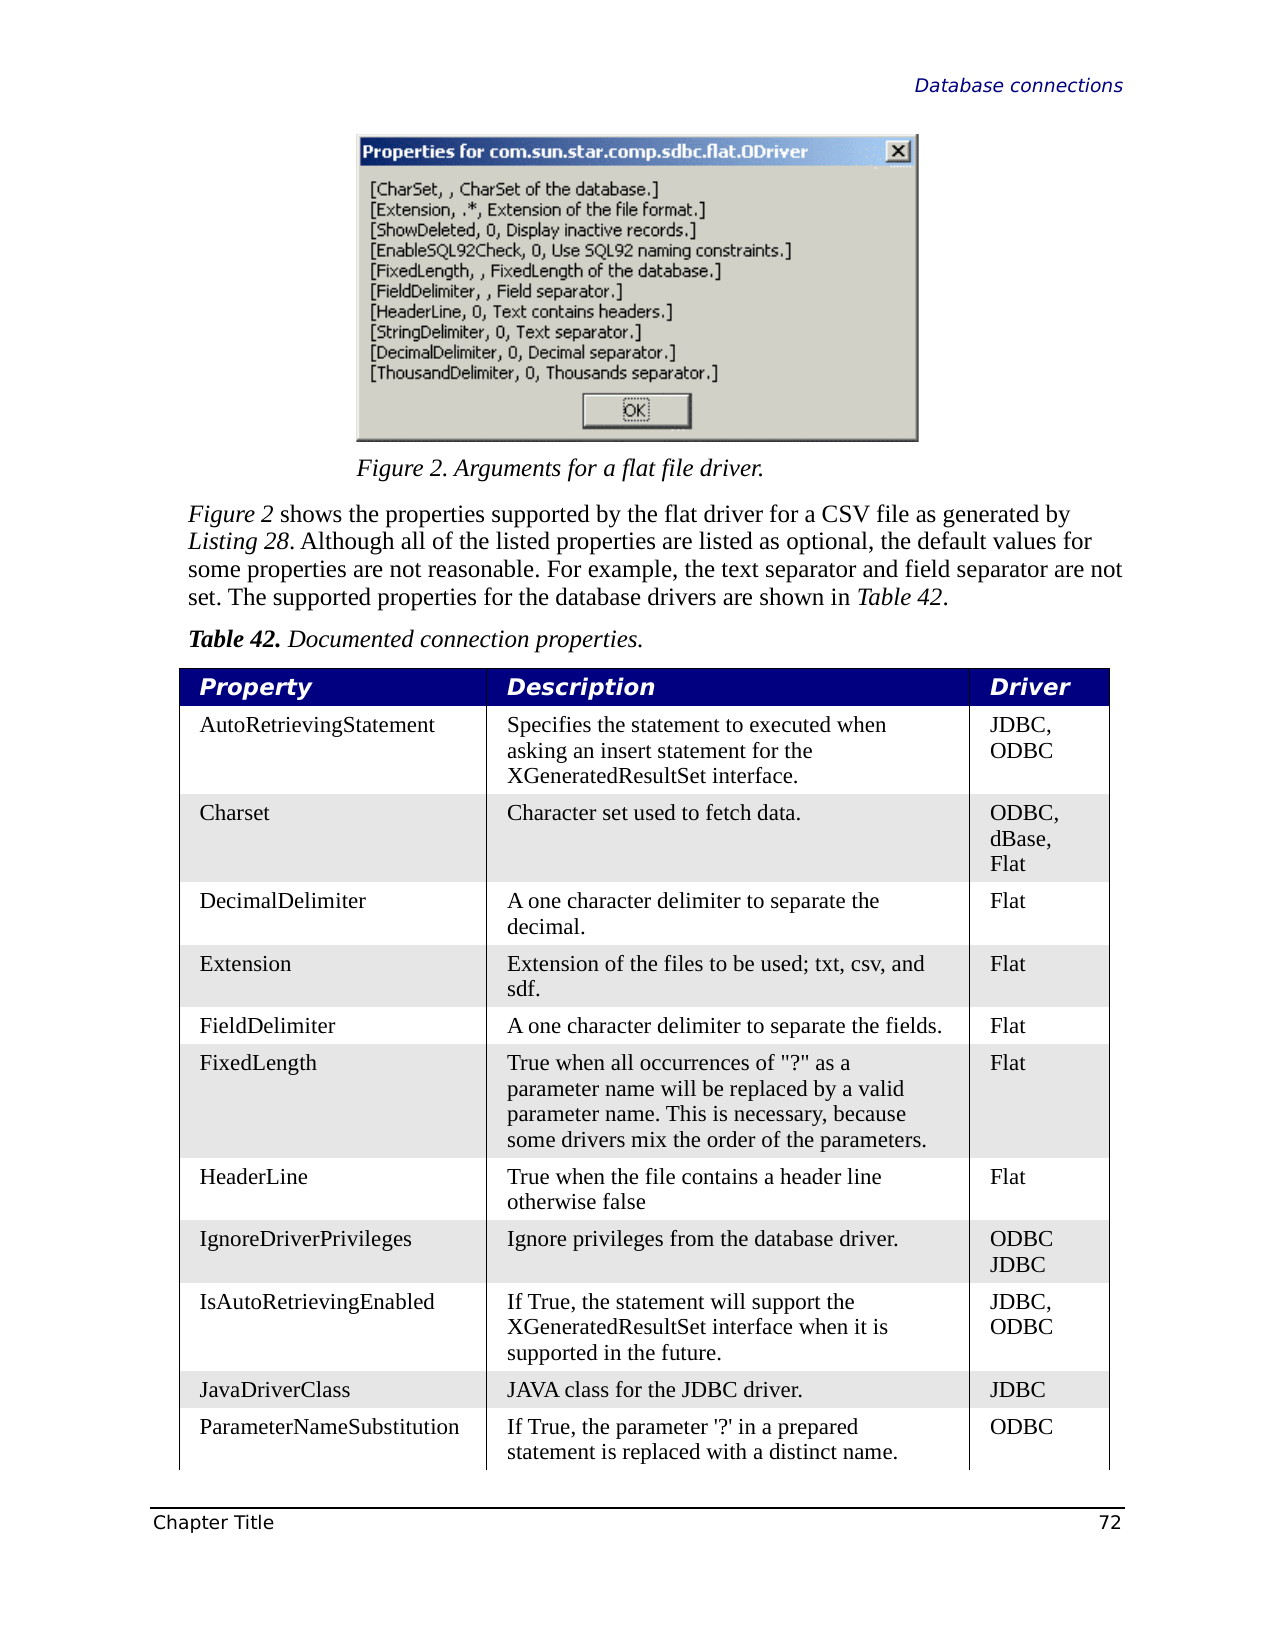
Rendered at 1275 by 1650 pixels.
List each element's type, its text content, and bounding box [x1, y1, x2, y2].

table_cell Specifies the statement to executed when asking an insert statement for the XGeneratedResultSet interface. [487, 706, 969, 794]
table_cell If True, the parameter '?' in a prepared statement is replaced with a distinct name. [487, 1408, 969, 1470]
table_cell Flat [970, 882, 1109, 945]
table_cell If True, the statement will support the XGeneratedResultSet interface when it is supported in the future. [487, 1283, 969, 1371]
table_cell Flat [970, 945, 1109, 1007]
table_cell A one character delimiter to separate the decimal. [487, 882, 969, 945]
table_header Property [180, 669, 486, 706]
table_cell True when all occurrences of "?" as a parameter name will be replaced by a valid parameter name. This is necessary, because some drivers mix the order of the parameters. [487, 1044, 969, 1158]
table_cell IsAutoRetrievingEnabled [180, 1283, 486, 1371]
table_cell JavaDriverClass [180, 1371, 486, 1408]
text Table 42. Documented connection properties. [188, 625, 1125, 653]
table_cell Extension of the files to be used; txt, csv, and sdf. [487, 945, 969, 1007]
table_cell AutoRetrievingStatement [180, 706, 486, 794]
table_cell A one character delimiter to separate the fields. [487, 1007, 969, 1044]
table_cell IgnoreDriverPrivileges [180, 1220, 486, 1283]
text Figure 2. Arguments for a flat file driver. [356, 442, 919, 481]
table_cell DecimalDelimiter [180, 882, 486, 945]
table_header Driver [970, 669, 1109, 706]
table_cell ParameterNameSubstitution [180, 1408, 486, 1470]
table_cell Flat [970, 1044, 1109, 1158]
text Figure 2 shows the properties supported by the flat driver for a CSV file as generated by Listing 28. Although all of the listed properties are listed as optional, the default values for some properties are not reasonable. For example, the text separator and field separator are not set. The supported properties for the database drivers are shown in Table 42. [188, 500, 1125, 611]
table_cell HeaderLine [180, 1158, 486, 1220]
table_header Description [487, 669, 969, 706]
table_cell Extension [180, 945, 486, 1007]
table_cell Flat [970, 1158, 1109, 1220]
table_cell ODBC [970, 1408, 1109, 1470]
table_cell JDBC [970, 1371, 1109, 1408]
table_cell JDBC, ODBC [970, 1283, 1109, 1371]
table_cell FixedLength [180, 1044, 486, 1158]
table_cell Character set used to fetch data. [487, 794, 969, 882]
table_cell JAVA class for the JDBC driver. [487, 1371, 969, 1408]
picture [356, 134, 919, 442]
table_cell JDBC, ODBC [970, 706, 1109, 794]
table_cell Flat [970, 1007, 1109, 1044]
table_cell FieldDelimiter [180, 1007, 486, 1044]
table_cell True when the file contains a header line otherwise false [487, 1158, 969, 1220]
table_cell ODBC JDBC [970, 1220, 1109, 1283]
table_cell Ignore privileges from the database driver. [487, 1220, 969, 1283]
table_cell Charset [180, 794, 486, 882]
table_cell ODBC, dBase, Flat [970, 794, 1109, 882]
